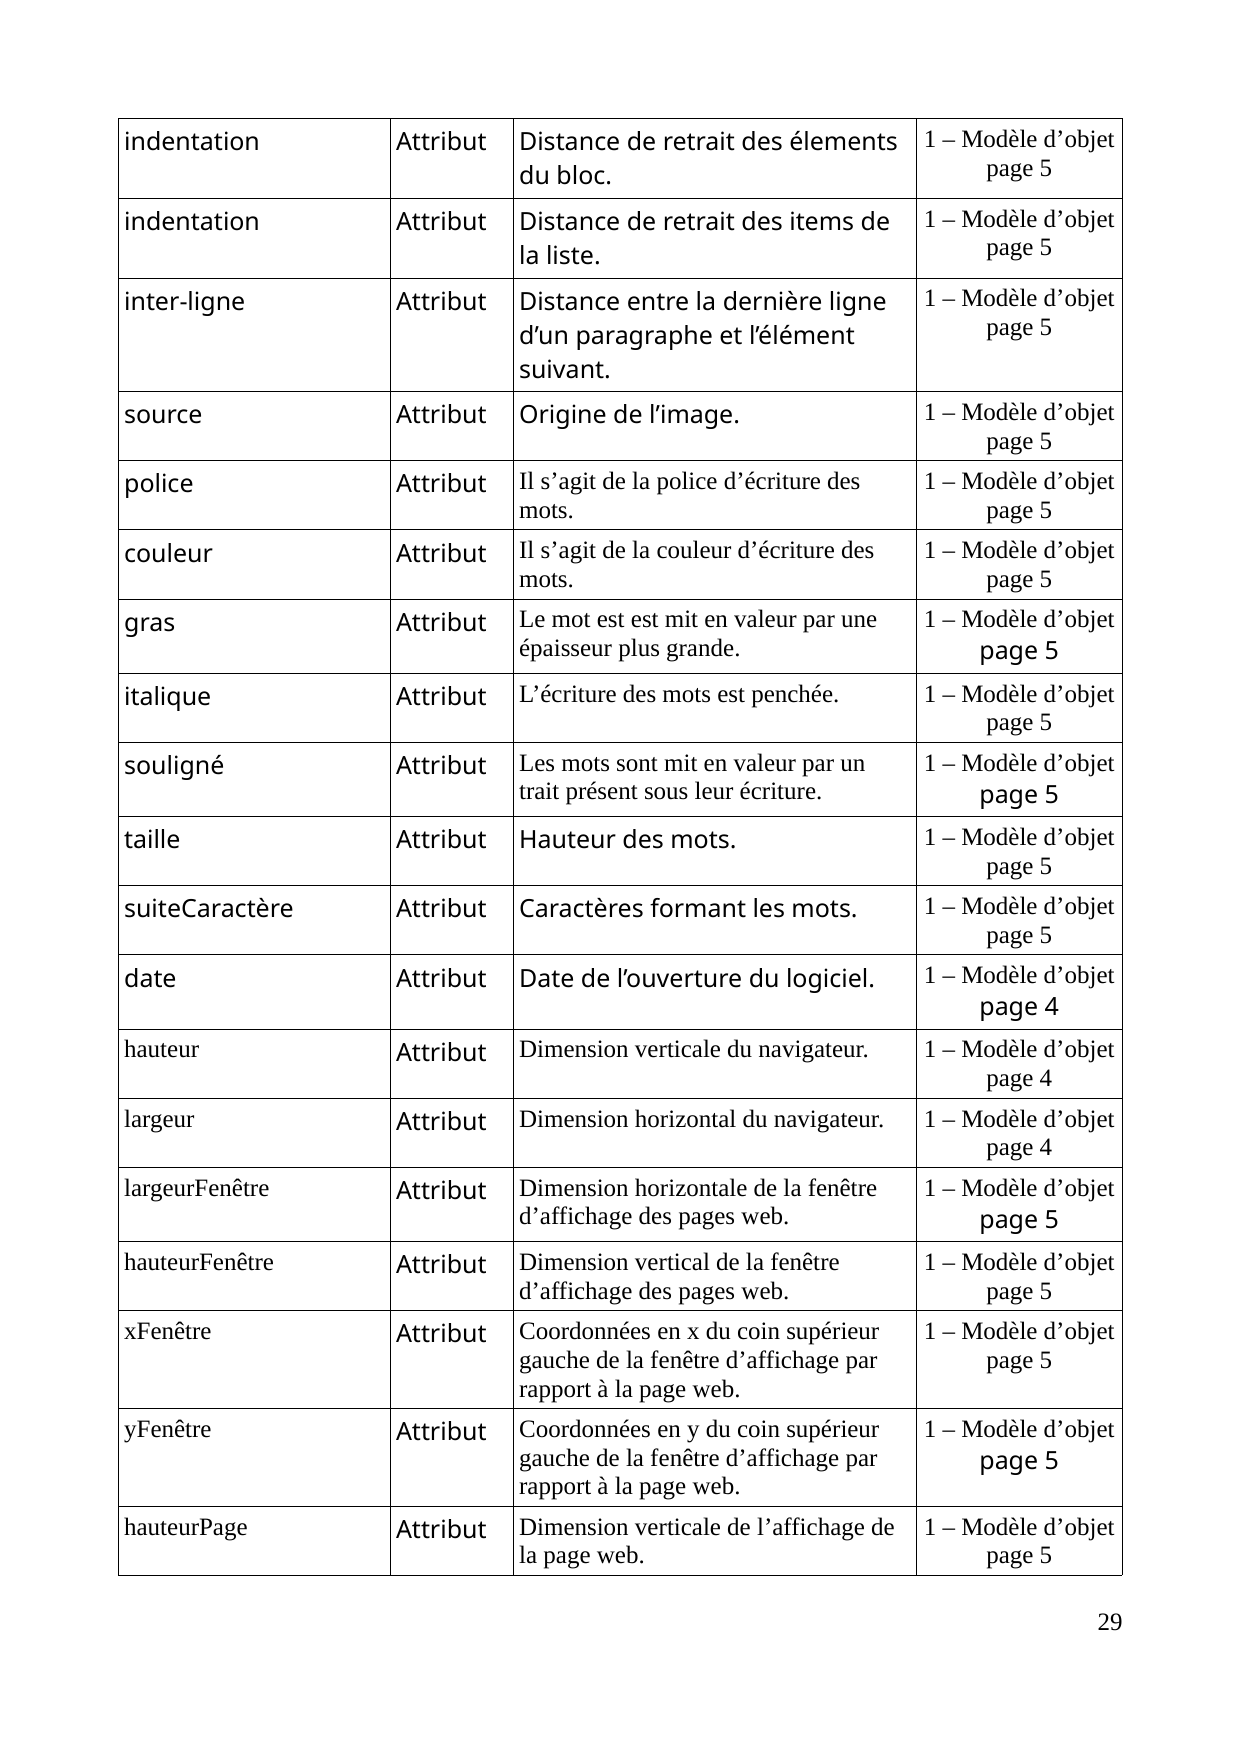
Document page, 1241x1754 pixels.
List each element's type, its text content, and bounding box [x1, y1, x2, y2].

table_cell Dimension vertical de la fenêtre d’affichage des pages web. [514, 1242, 916, 1310]
table_cell Caractères formant les mots. [514, 886, 916, 954]
table_cell Attribut [391, 530, 513, 598]
table_cell Attribut [391, 1507, 513, 1575]
table_cell L’écriture des mots est penchée. [514, 674, 916, 742]
table_cell italique [119, 674, 390, 742]
table_cell souligné [119, 743, 390, 816]
table_cell Le mot est est mit en valeur par une épaisseur plus grande. [514, 600, 916, 673]
table_cell yFenêtre [119, 1409, 390, 1506]
table_cell Attribut [391, 461, 513, 529]
table_cell Dimension horizontale de la fenêtre d’affichage des pages web. [514, 1168, 916, 1241]
table_cell Attribut [391, 1099, 513, 1167]
table_cell taille [119, 817, 390, 885]
table_cell Dimension verticale du navigateur. [514, 1030, 916, 1098]
table_cell indentation [119, 199, 390, 277]
table_cell 1 – Modèle d’objet page 5 [917, 461, 1122, 529]
table_cell 1 – Modèle d’objet page 5 [917, 279, 1122, 391]
table_cell Attribut [391, 119, 513, 198]
table_cell Attribut [391, 955, 513, 1029]
table_cell Attribut [391, 600, 513, 673]
table_cell 1 – Modèle d’objet page 4 [917, 1030, 1122, 1098]
table_cell Attribut [391, 1409, 513, 1506]
table_cell 1 – Modèle d’objet page 5 [917, 600, 1122, 673]
table_cell gras [119, 600, 390, 673]
table_cell couleur [119, 530, 390, 598]
table_cell 1 – Modèle d’objet page 5 [917, 1168, 1122, 1241]
table_cell Dimension horizontal du navigateur. [514, 1099, 916, 1167]
table_cell Attribut [391, 1030, 513, 1098]
table_cell Distance entre la dernière ligne d’un paragraphe et l’élément suivant. [514, 279, 916, 391]
table_cell Attribut [391, 1168, 513, 1241]
table_cell 1 – Modèle d’objet page 5 [917, 1507, 1122, 1575]
table_cell 1 – Modèle d’objet page 5 [917, 817, 1122, 885]
table_cell Il s’agit de la couleur d’écriture des mots. [514, 530, 916, 598]
table_cell Distance de retrait des items de la liste. [514, 199, 916, 277]
table_cell hauteur [119, 1030, 390, 1098]
table_cell 1 – Modèle d’objet page 5 [917, 119, 1122, 198]
table_cell 1 – Modèle d’objet page 5 [917, 530, 1122, 598]
table_cell 1 – Modèle d’objet page 5 [917, 674, 1122, 742]
table_cell Il s’agit de la police d’écriture des mots. [514, 461, 916, 529]
table_cell 1 – Modèle d’objet page 5 [917, 1409, 1122, 1506]
table_cell largeurFenêtre [119, 1168, 390, 1241]
table_cell Coordonnées en x du coin supérieur gauche de la fenêtre d’affichage par rapport à la page web. [514, 1311, 916, 1408]
table_cell 1 – Modèle d’objet page 5 [917, 1242, 1122, 1310]
table_cell Les mots sont mit en valeur par un trait présent sous leur écriture. [514, 743, 916, 816]
table_cell 1 – Modèle d’objet page 5 [917, 392, 1122, 460]
table_cell Attribut [391, 199, 513, 277]
table_cell 1 – Modèle d’objet page 4 [917, 955, 1122, 1029]
table_cell xFenêtre [119, 1311, 390, 1408]
table_cell source [119, 392, 390, 460]
table_cell police [119, 461, 390, 529]
table_cell hauteurPage [119, 1507, 390, 1575]
table_cell Attribut [391, 1311, 513, 1408]
table_cell inter-ligne [119, 279, 390, 391]
table_cell indentation [119, 119, 390, 198]
table_cell 1 – Modèle d’objet page 5 [917, 743, 1122, 816]
table_cell 1 – Modèle d’objet page 5 [917, 886, 1122, 954]
table_cell Attribut [391, 392, 513, 460]
table_cell 1 – Modèle d’objet page 4 [917, 1099, 1122, 1167]
table_cell largeur [119, 1099, 390, 1167]
table_cell Attribut [391, 674, 513, 742]
table_cell 1 – Modèle d’objet page 5 [917, 1311, 1122, 1408]
table_cell Date de l’ouverture du logiciel. [514, 955, 916, 1029]
table_cell Attribut [391, 886, 513, 954]
table_cell Attribut [391, 743, 513, 816]
table_cell hauteurFenêtre [119, 1242, 390, 1310]
table_cell Dimension verticale de l’affichage de la page web. [514, 1507, 916, 1575]
table_cell date [119, 955, 390, 1029]
table_cell Attribut [391, 279, 513, 391]
table_cell Distance de retrait des élements du bloc. [514, 119, 916, 198]
table_cell suiteCaractère [119, 886, 390, 954]
table_cell Origine de l’image. [514, 392, 916, 460]
table_cell Hauteur des mots. [514, 817, 916, 885]
table_cell Coordonnées en y du coin supérieur gauche de la fenêtre d’affichage par rapport à la page web. [514, 1409, 916, 1506]
table_cell 1 – Modèle d’objet page 5 [917, 199, 1122, 277]
table_cell Attribut [391, 1242, 513, 1310]
table_cell Attribut [391, 817, 513, 885]
